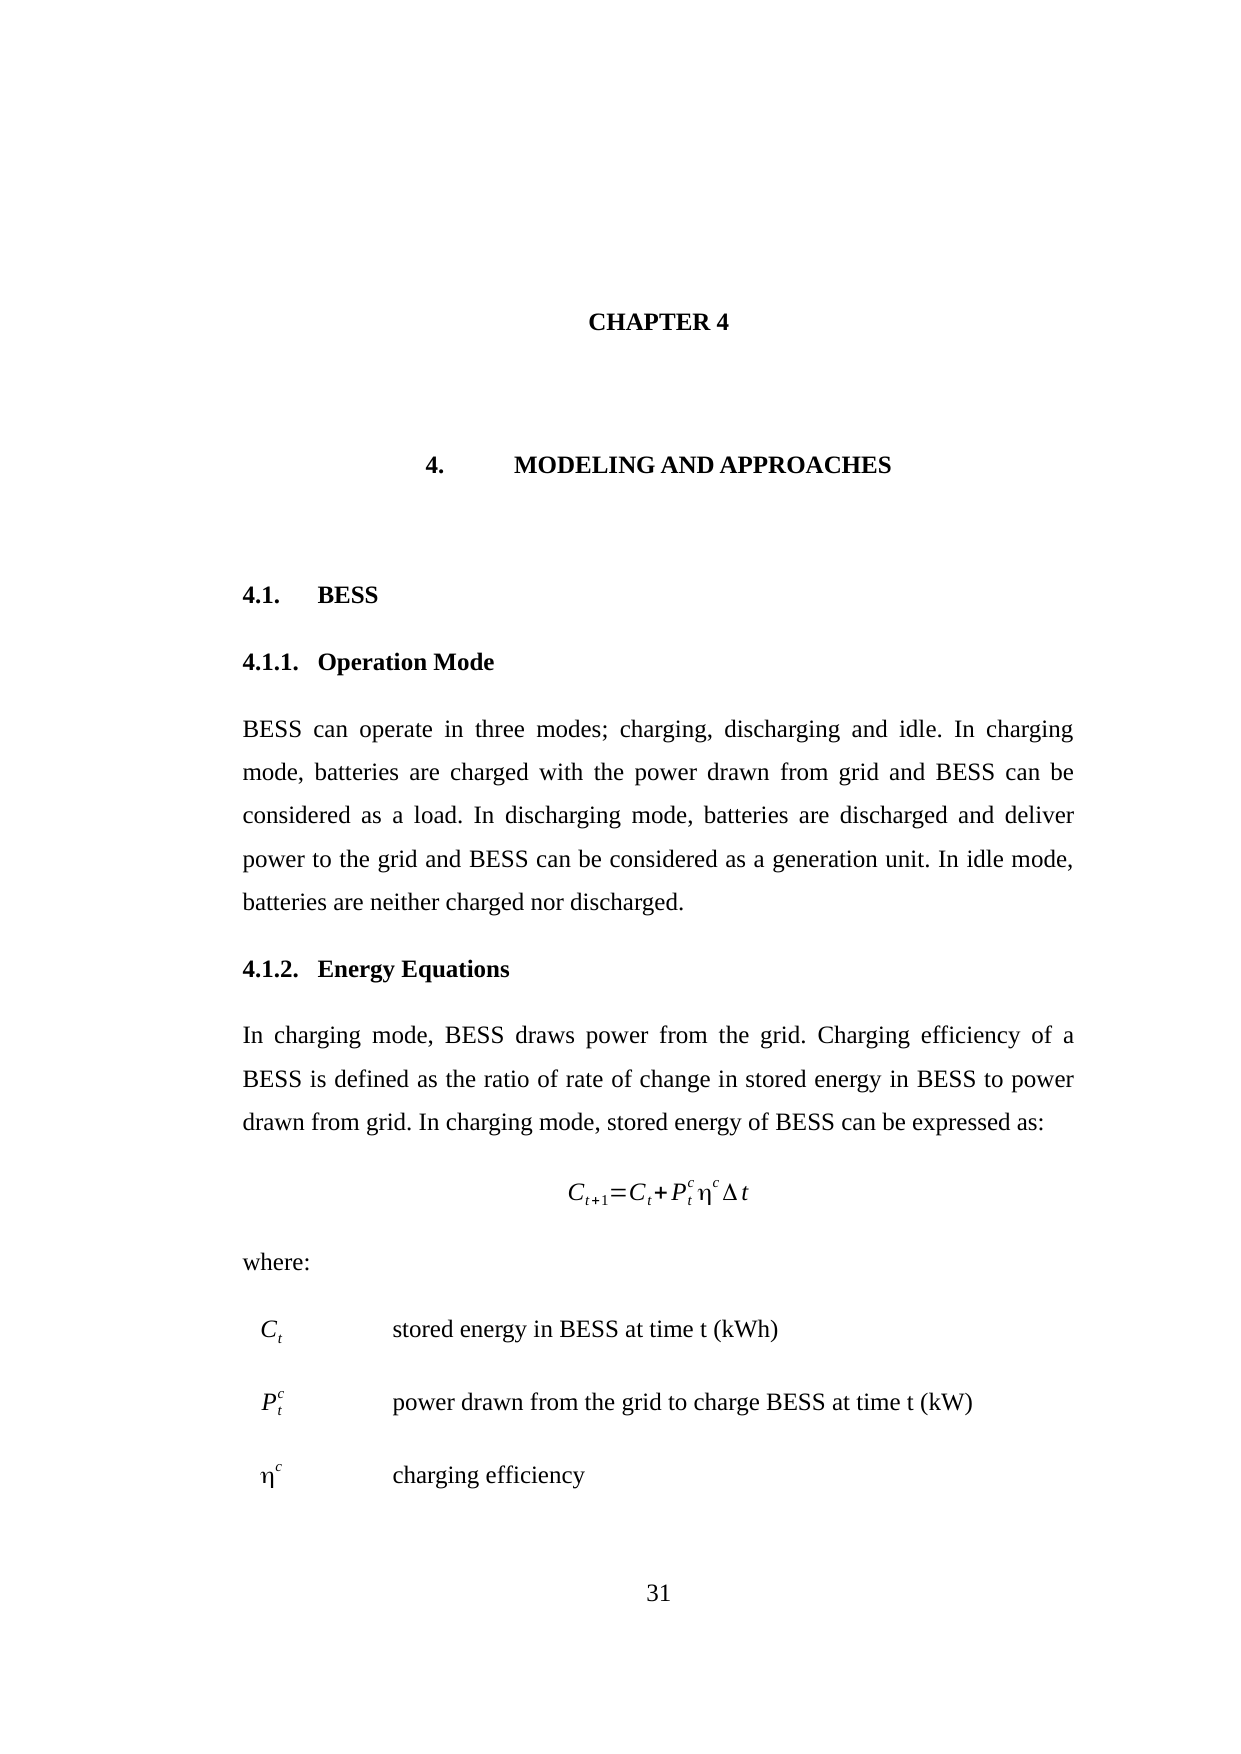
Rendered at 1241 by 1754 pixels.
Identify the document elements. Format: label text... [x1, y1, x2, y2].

subtitle Energy Equations [242, 954, 1075, 982]
text where: [242, 1247, 1075, 1276]
text In charging mode, BESS draws power from the grid. Charging efficiency of a BESS is defined as the ratio of rate of change in stored energy in BESS to power drawn from grid. In charging mode, stored energy of BESS can be expressed as: [242, 1021, 1075, 1136]
subtitle BESS [242, 581, 1075, 609]
subtitle Operation Mode [242, 647, 1075, 676]
text stored energy in BESS at time t (kWh) [242, 1314, 1075, 1346]
text charging efficiency [242, 1457, 1075, 1489]
subtitle CHAPTER 4 [242, 307, 1075, 336]
text BESS can operate in three modes; charging, discharging and idle. In charging mode, batteries are charged with the power drawn from grid and BESS can be considered as a load. In discharging mode, batteries are discharged and deliver power to the grid and BESS can be considered as a generation unit. In idle mode, batteries are neither charged nor discharged. [242, 714, 1075, 916]
subtitle MODELING AND APPROACHES [242, 450, 1075, 479]
text power drawn from the grid to charge BESS at time t (kW) [242, 1384, 1075, 1419]
